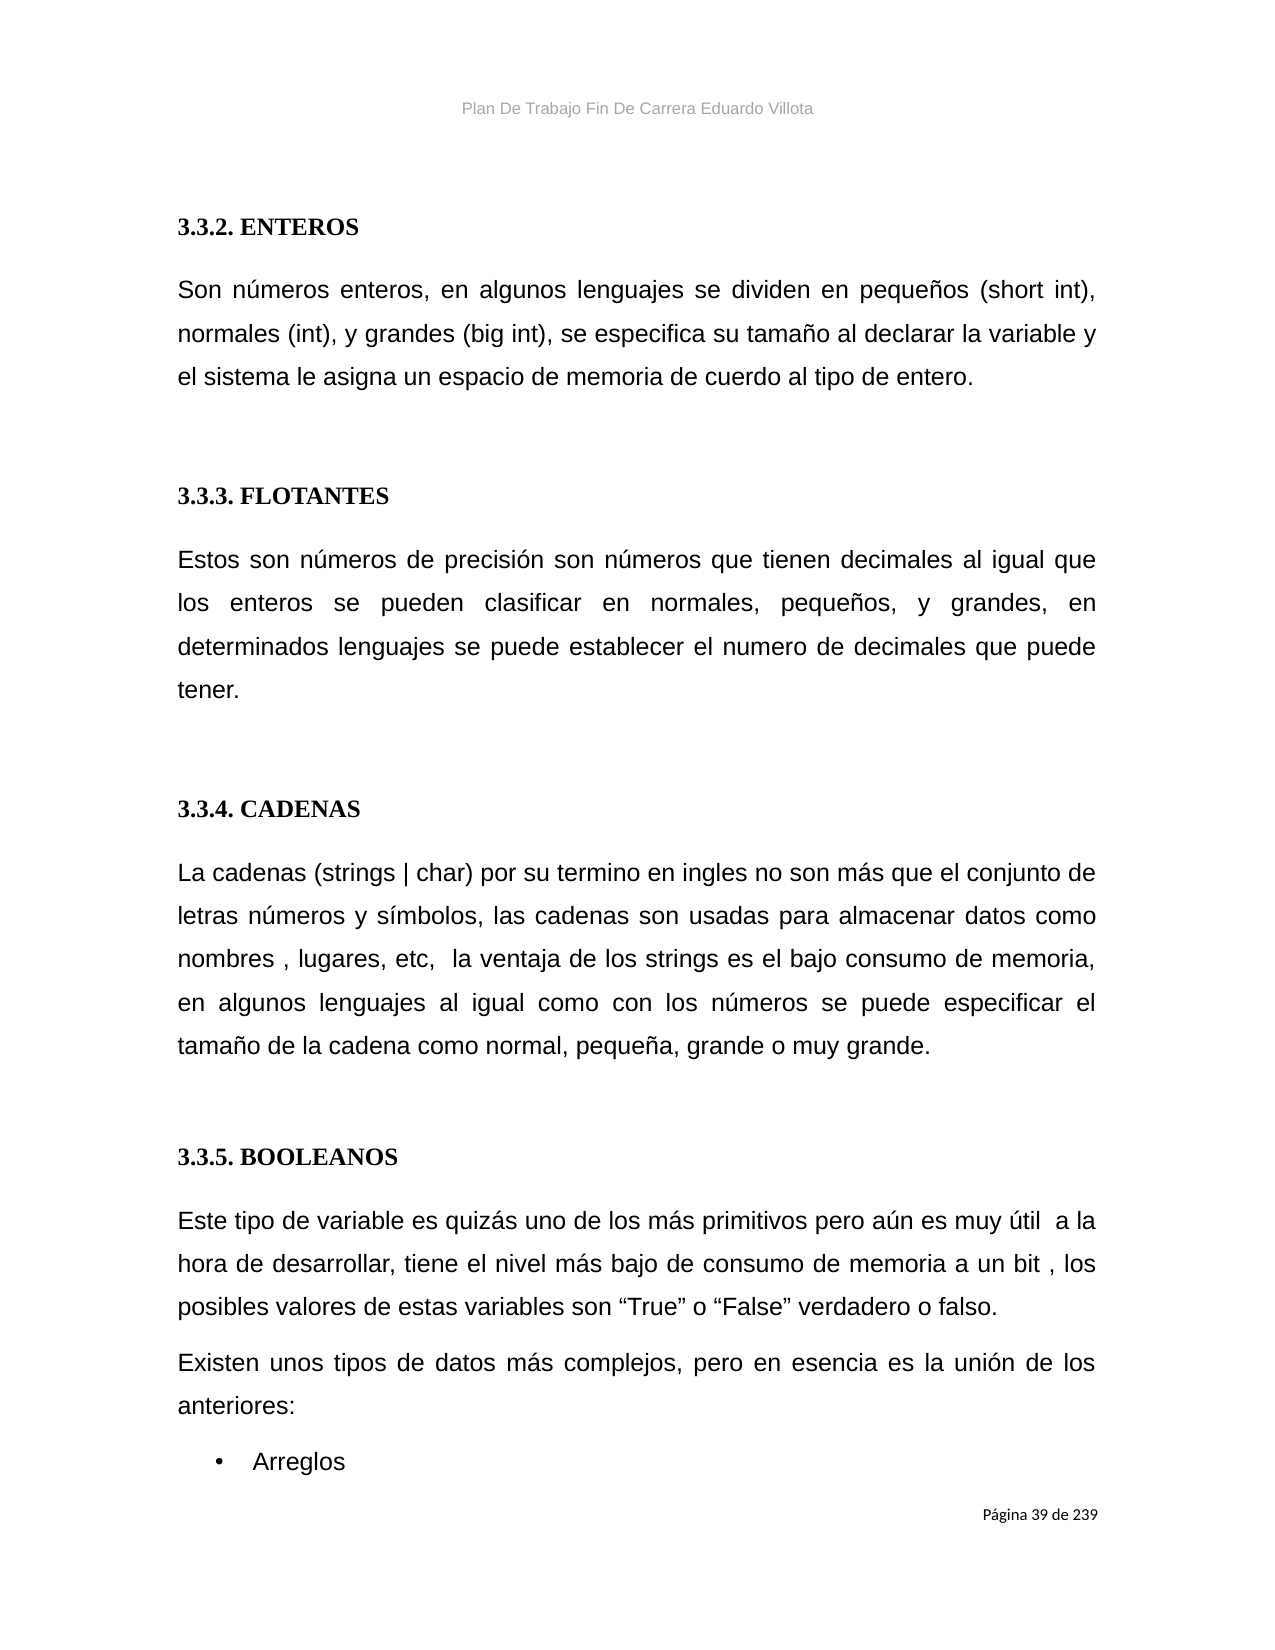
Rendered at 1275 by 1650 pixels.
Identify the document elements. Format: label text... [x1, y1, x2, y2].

text Estos son números de precisión son números que tienen decimales al igual que los enteros se pueden clasificar en normales, pequeños, y grandes, en determinados lenguajes se puede establecer el numero de decimales que puede tener. [177, 545, 1098, 703]
text Son números enteros, en algunos lenguajes se dividen en pequeños (short int), normales (int), y grandes (big int), se especifica su tamaño al declarar la variable y el sistema le asigna un espacio de memoria de cuerdo al tipo de entero. [177, 276, 1098, 391]
text 3.3.2. ENTEROS [177, 212, 1098, 240]
text 3.3.4. CADENAS [177, 794, 1098, 823]
text Este tipo de variable es quizás uno de los más primitivos pero aún es muy útil a la hora de desarrollar, tiene el nivel más bajo de consumo de memoria a un bit , los posibles valores de estas variables son “True” o “False” verdadero o falso. [177, 1206, 1098, 1321]
text Existen unos tipos de datos más complejos, pero en esencia es la unión de los anteriores: [177, 1348, 1098, 1420]
text 3.3.5. BOOLEANOS [177, 1142, 1098, 1171]
text 3.3.3. FLOTANTES [177, 481, 1098, 510]
text La cadenas (strings | char) por su termino en ingles no son más que el conjunto de letras números y símbolos, las cadenas son usadas para almacenar datos como nombres , lugares, etc, la ventaja de los strings es el bajo consumo de memoria, en algunos lenguajes al igual como con los números se puede especificar el tamaño de la cadena como normal, pequeña, grande o muy grande. [177, 858, 1098, 1059]
list Arreglos [215, 1447, 1098, 1475]
